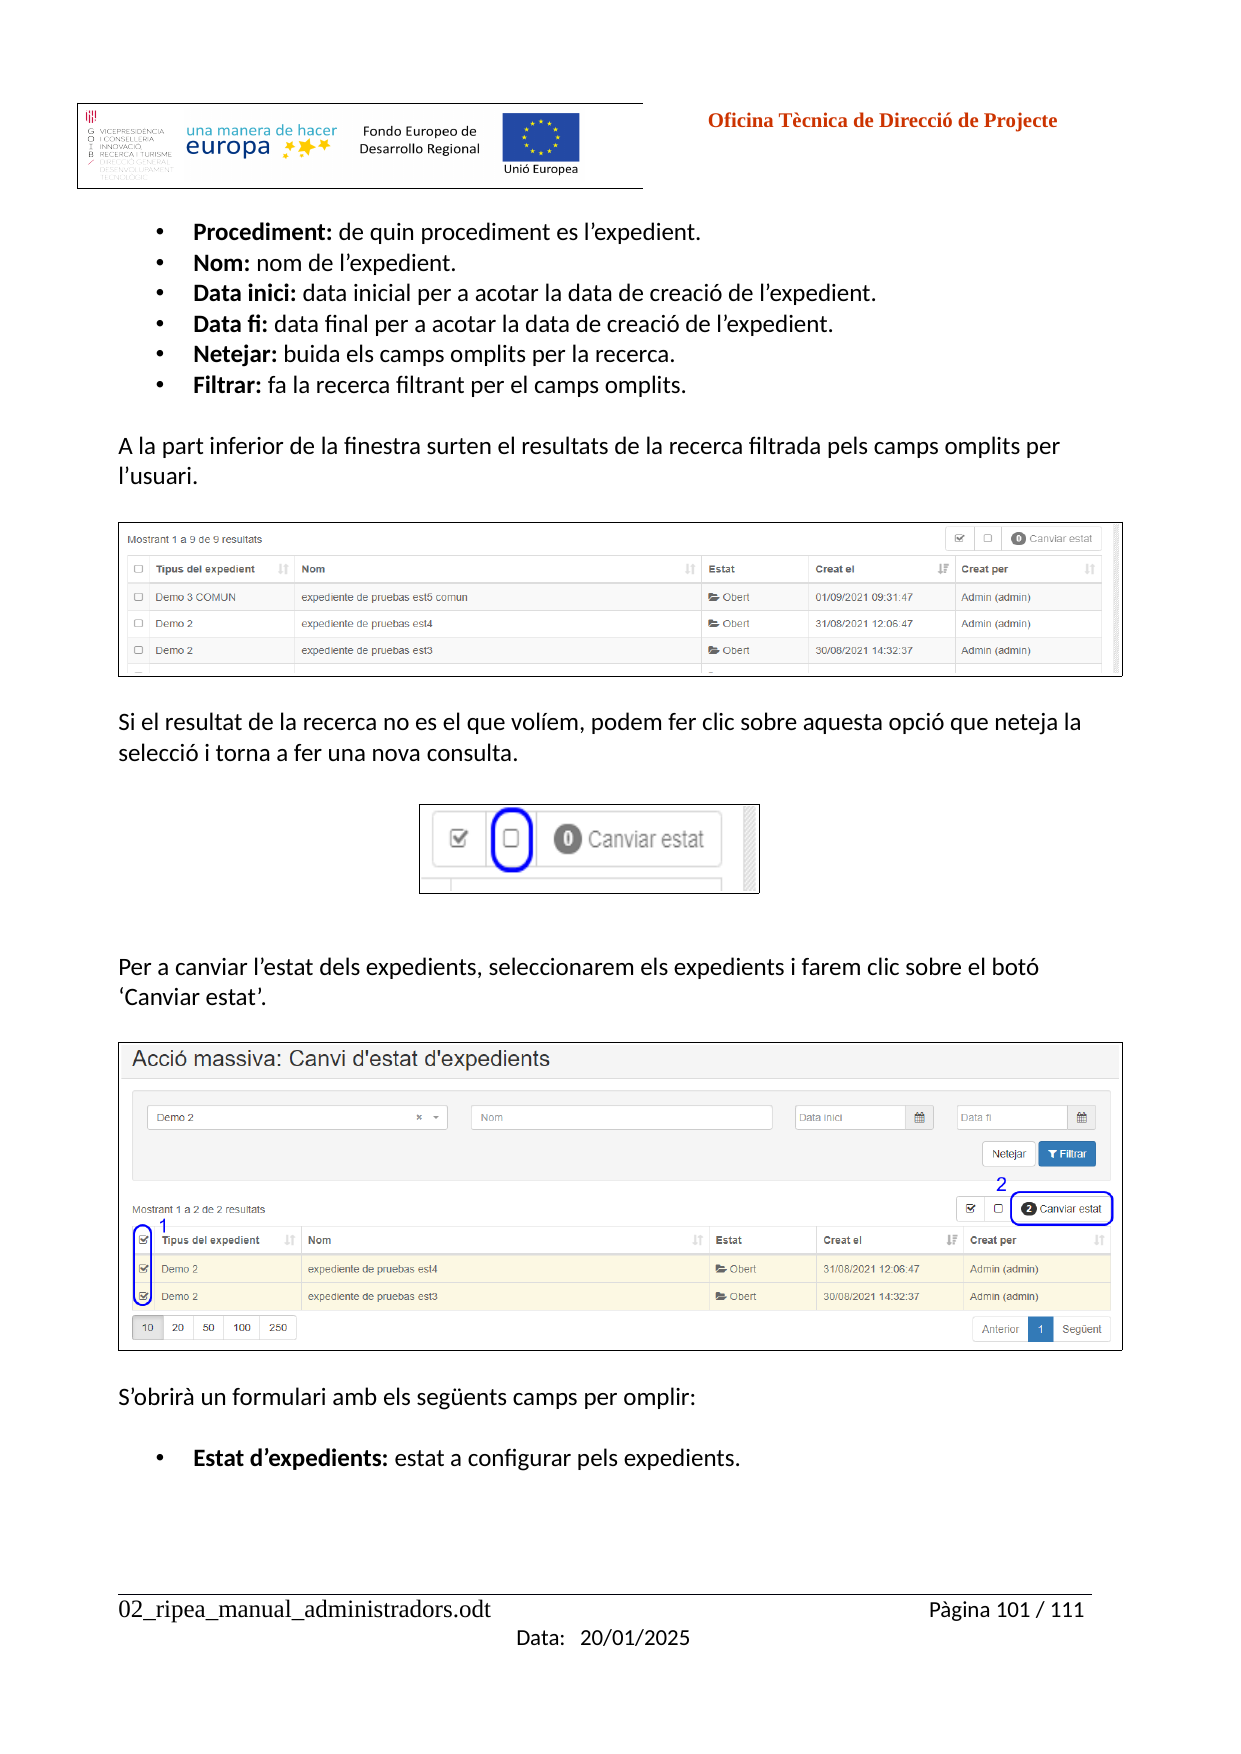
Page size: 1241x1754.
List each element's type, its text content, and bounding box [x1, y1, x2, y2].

list Data fi: data final per a acotar la data de creació de l’expedient. [156, 308, 1122, 338]
text A la part inferior de la finestra surten el resultats de la recerca filtrada pels camps omplits per l’usuari. [118, 430, 1122, 491]
picture [121, 1045, 1119, 1348]
picture [421, 806, 756, 891]
list Nom: nom de l’expedient. [156, 247, 1122, 277]
picture [121, 524, 1119, 673]
list Procediment: de quin procediment es l’expedient. [156, 216, 1122, 247]
text S’obrirà un formulari amb els següents camps per omplir: [118, 1381, 1122, 1411]
list Estat d’expedients: estat a configurar pels expedients. [156, 1442, 1122, 1472]
text Per a canviar l’estat dels expedients, seleccionarem els expedients i farem clic sobre el botó ‘Canviar estat’. [118, 951, 1122, 1012]
text Si el resultat de la recerca no es el que volíem, podem fer clic sobre aquesta opció que neteja la selecció i torna a fer una nova consulta. [118, 707, 1122, 768]
picture [82, 108, 178, 182]
list Filtrar: fa la recerca filtrant per el camps omplits. [156, 369, 1122, 399]
picture [184, 108, 585, 182]
list Netejar: buida els camps omplits per la recerca. [156, 338, 1122, 369]
list Data inici: data inicial per a acotar la data de creació de l’expedient. [156, 277, 1122, 308]
